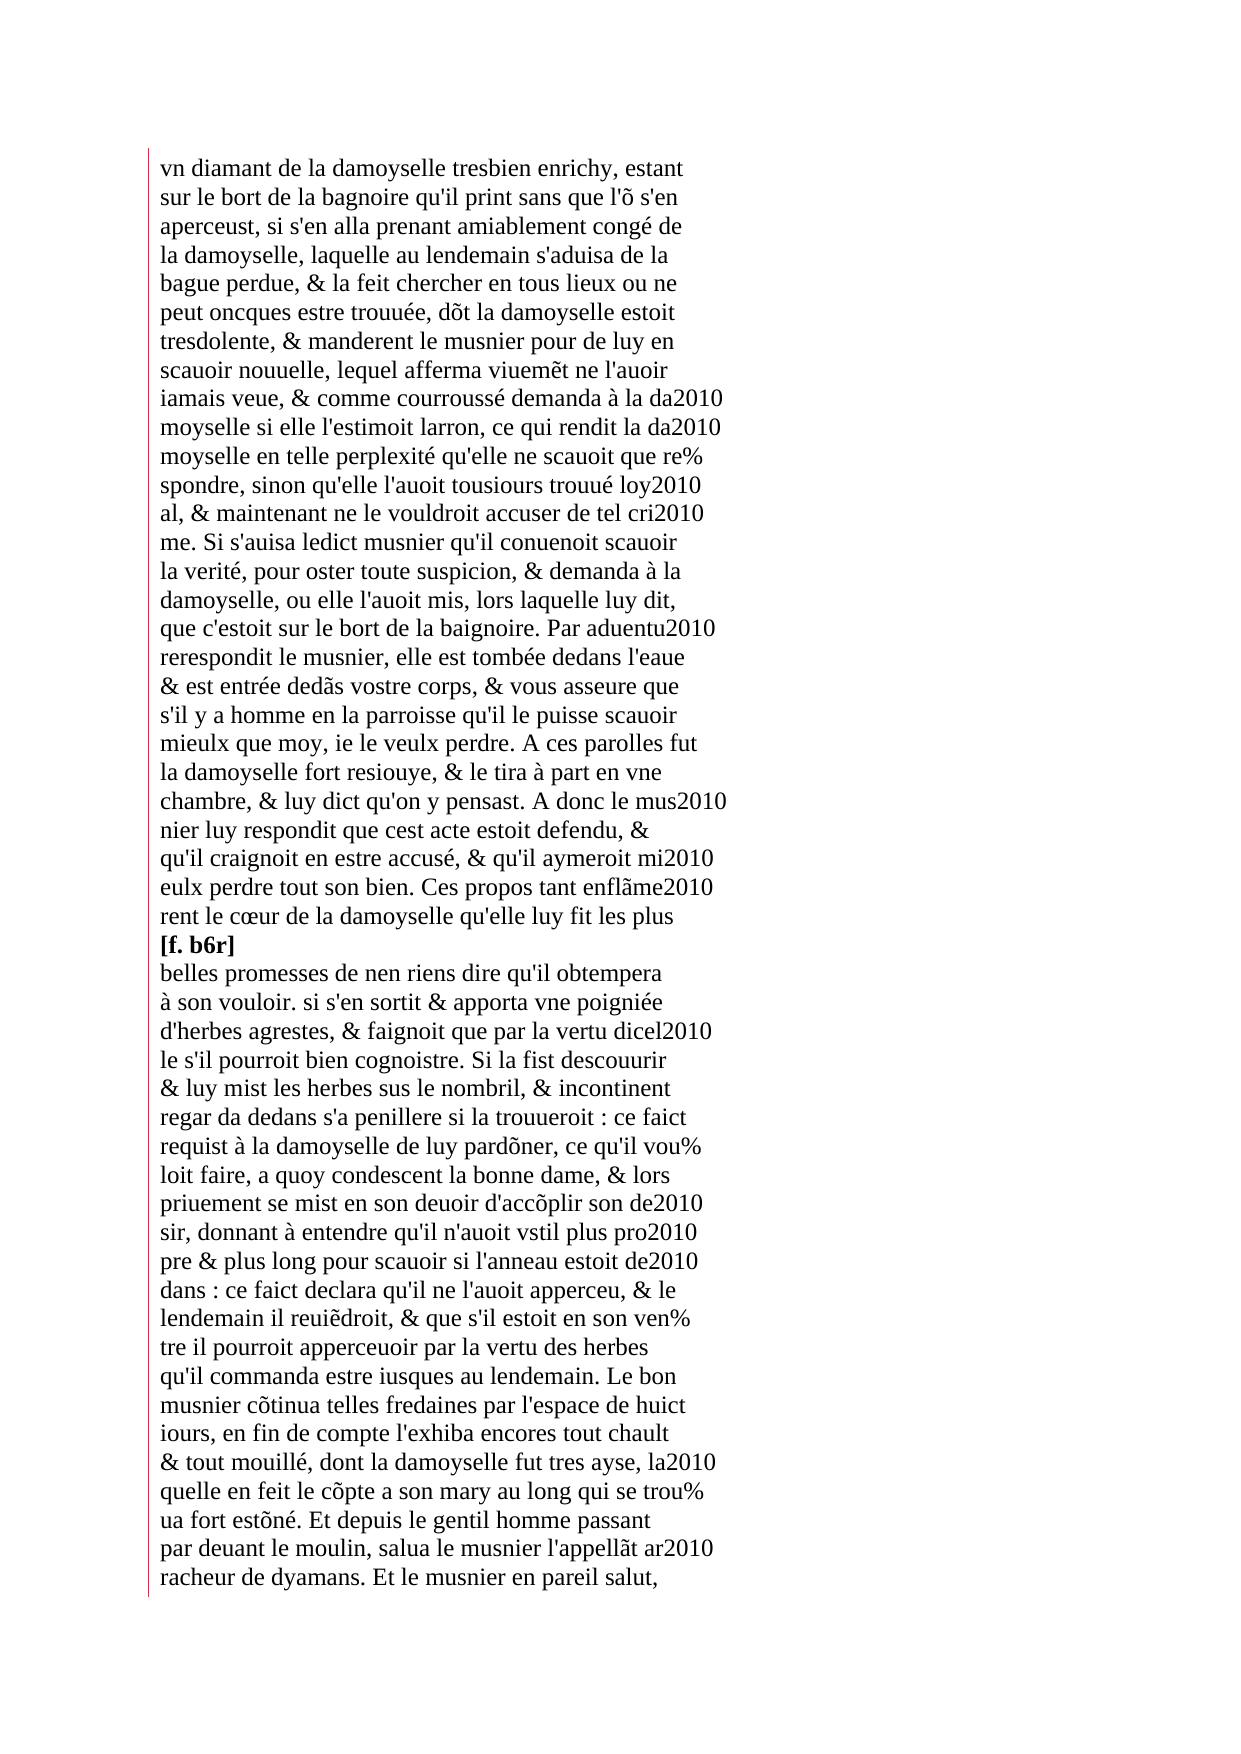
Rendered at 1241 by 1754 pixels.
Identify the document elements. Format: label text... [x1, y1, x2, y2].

text vn diamant de la damoyselle tresbien enrichy, estant sur le bort de la bagnoire qu'il print sans que l'õ s'en aperceust, si s'en alla prenant amiablement congé de la damoyselle, laquelle au lendemain s'aduisa de la bague perdue, & la feit chercher en tous lieux ou ne peut oncques estre trouuée, dõt la damoyselle estoit tresdolente, & manderent le musnier pour de luy en scauoir nouuelle, lequel afferma viuemẽt ne l'auoir iamais veue, & comme courroussé demanda à la da2010 moyselle si elle l'estimoit larron, ce qui rendit la da2010 moyselle en telle perplexité qu'elle ne scauoit que re% spondre, sinon qu'elle l'auoit tousiours trouué loy2010 al, & maintenant ne le vouldroit accuser de tel cri2010 me. Si s'auisa ledict musnier qu'il conuenoit scauoir la verité, pour oster toute suspicion, & demanda à la damoyselle, ou elle l'auoit mis, lors laquelle luy dit, que c'estoit sur le bort de la baignoire. Par aduentu2010 rerespondit le musnier, elle est tombée dedans l'eaue & est entrée dedãs vostre corps, & vous asseure que s'il y a homme en la parroisse qu'il le puisse scauoir mieulx que moy, ie le veulx perdre. A ces parolles fut la damoyselle fort resiouye, & le tira à part en vne chambre, & luy dict qu'on y pensast. A donc le mus2010 nier luy respondit que cest acte estoit defendu, & qu'il craignoit en estre accusé, & qu'il aymeroit mi2010 eulx perdre tout son bien. Ces propos tant enflãme2010 rent le cœur de la damoyselle qu'elle luy fit les plus [f. b6r] belles promesses de nen riens dire qu'il obtempera à son vouloir. si s'en sortit & apporta vne poigniée d'herbes agrestes, & faignoit que par la vertu dicel2010 le s'il pourroit bien cognoistre. Si la fist descouurir & luy mist les herbes sus le nombril, & incontinent regar da dedans s'a penillere si la trouueroit : ce faict requist à la damoyselle de luy pardõner, ce qu'il vou% loit faire, a quoy condescent la bonne dame, & lors priuement se mist en son deuoir d'accõplir son de2010 sir, donnant à entendre qu'il n'auoit vstil plus pro2010 pre & plus long pour scauoir si l'anneau estoit de2010 dans : ce faict declara qu'il ne l'auoit apperceu, & le lendemain il reuiẽdroit, & que s'il estoit en son ven% tre il pourroit apperceuoir par la vertu des herbes qu'il commanda estre iusques au lendemain. Le bon musnier cõtinua telles fredaines par l'espace de huict iours, en fin de compte l'exhiba encores tout chault & tout mouillé, dont la damoyselle fut tres ayse, la2010 quelle en feit le cõpte a son mary au long qui se trou% ua fort estõné. Et depuis le gentil homme passant par deuant le moulin, salua le musnier l'appellãt ar2010 racheur de dyamans. Et le musnier en pareil salut, [149, 148, 1093, 1597]
